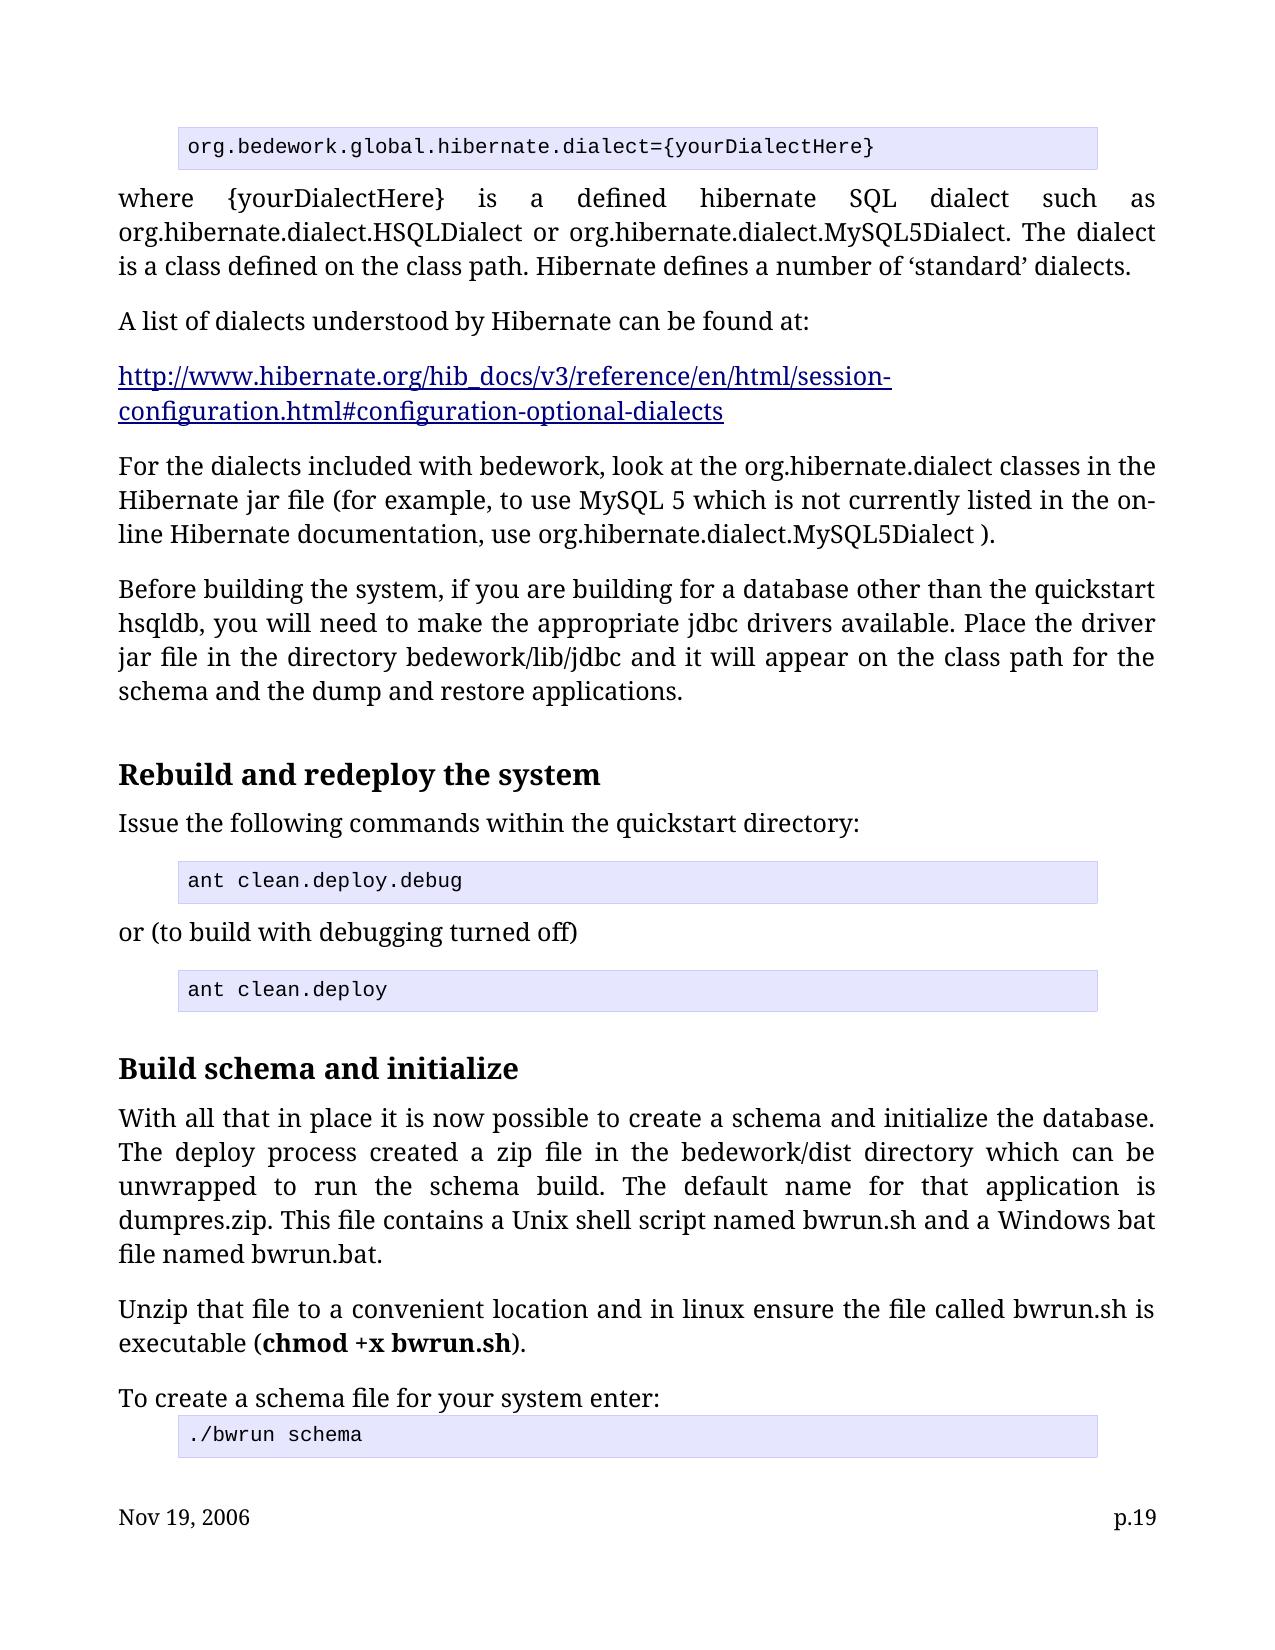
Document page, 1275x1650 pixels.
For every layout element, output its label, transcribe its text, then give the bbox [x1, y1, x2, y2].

text A list of dialects understood by Hibernate can be found at: [118, 304, 1157, 338]
text With all that in place it is now possible to create a schema and initialize the database. The deploy process created a zip file in the bedework/dist directory which can be unwrapped to run the schema build. The default name for that application is dumpres.zip. This file contains a Unix shell script named bwrun.sh and a Windows bat file named bwrun.bat. [118, 1100, 1157, 1271]
text Issue the following commands within the quickstart directory: [118, 806, 1157, 840]
text http://www.hibernate.org/hib_docs/v3/reference/en/html/session-configuration.html#configuration-optional-dialects [118, 359, 1157, 427]
text org.bedework.global.hibernate.dialect={yourDialectHere} [179, 128, 1097, 169]
text Before building the system, if you are building for a database other than the quickstart hsqldb, you will need to make the appropriate jdbc drivers available. Place the driver jar file in the directory bedework/lib/jdbc and it will appear on the class path for the schema and the dump and restore applications. [118, 571, 1157, 708]
subtitle Build schema and initialize [118, 1048, 1157, 1088]
text Unzip that file to a convenient location and in linux ensure the file called bwrun.sh is executable (chmod +x bwrun.sh). [118, 1292, 1157, 1360]
text ./bwrun schema [179, 1416, 1097, 1457]
subtitle Rebuild and redeploy the system [118, 754, 1157, 793]
text ant clean.deploy.debug [179, 862, 1097, 903]
text ant clean.deploy [179, 971, 1097, 1011]
text For the dialects included with bedework, look at the org.hibernate.dialect classes in the Hibernate jar file (for example, to use MySQL 5 which is not currently listed in the on-line Hibernate documentation, use org.hibernate.dialect.MySQL5Dialect ). [118, 448, 1157, 550]
text To create a schema file for your system enter: [118, 1381, 1157, 1415]
text where {yourDialectHere} is a defined hibernate SQL dialect such as org.hibernate.dialect.HSQLDialect or org.hibernate.dialect.MySQL5Dialect. The dialect is a class defined on the class path. Hibernate defines a number of ‘standard’ dialects. [118, 181, 1157, 283]
text or (to build with debugging turned off) [118, 914, 1157, 949]
